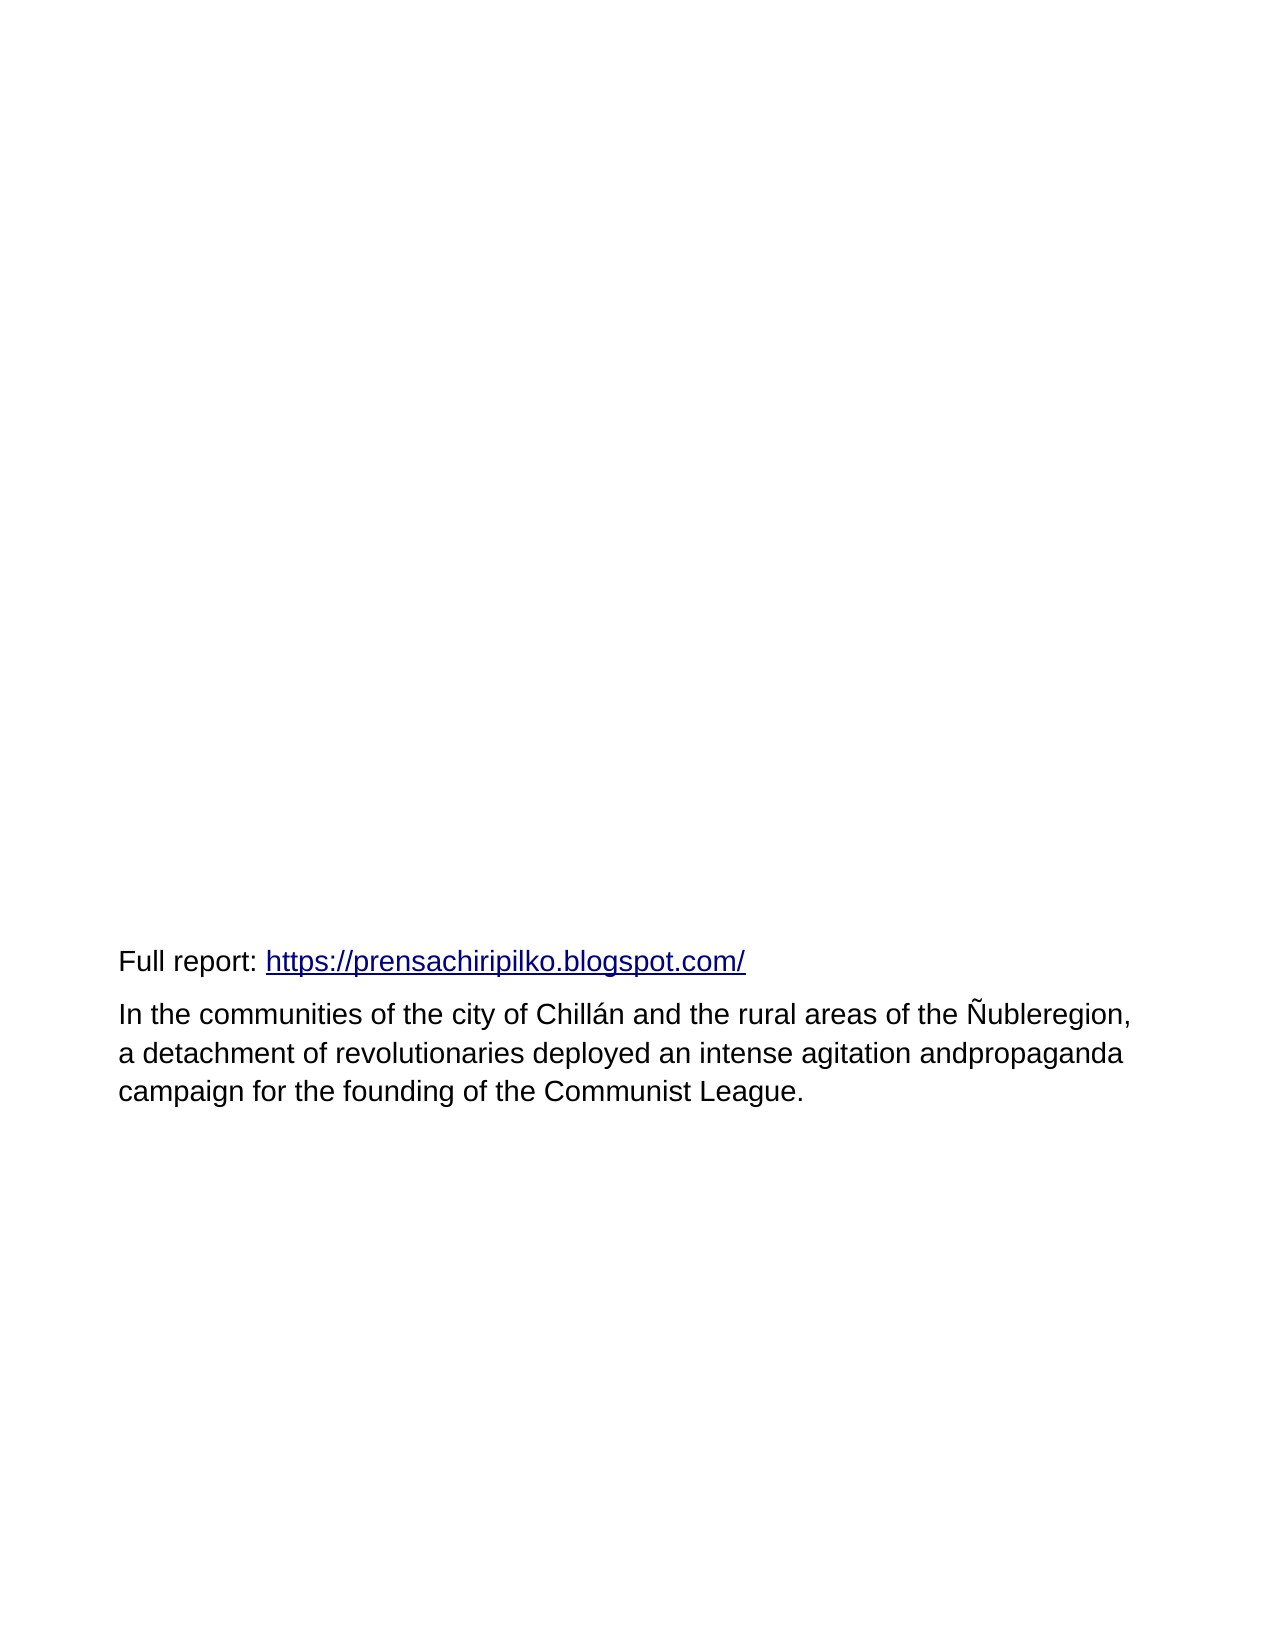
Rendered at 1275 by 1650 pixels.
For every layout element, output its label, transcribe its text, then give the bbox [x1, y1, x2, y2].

text In the communities of the city of Chillán and the rural areas of the Ñubleregion, a detachment of revolutionaries deployed an intense agitation andpropaganda campaign for the founding of the Communist League. [118, 997, 1157, 1108]
text Full report: https://prensachiripilko.blogspot.com/ [118, 944, 1157, 977]
